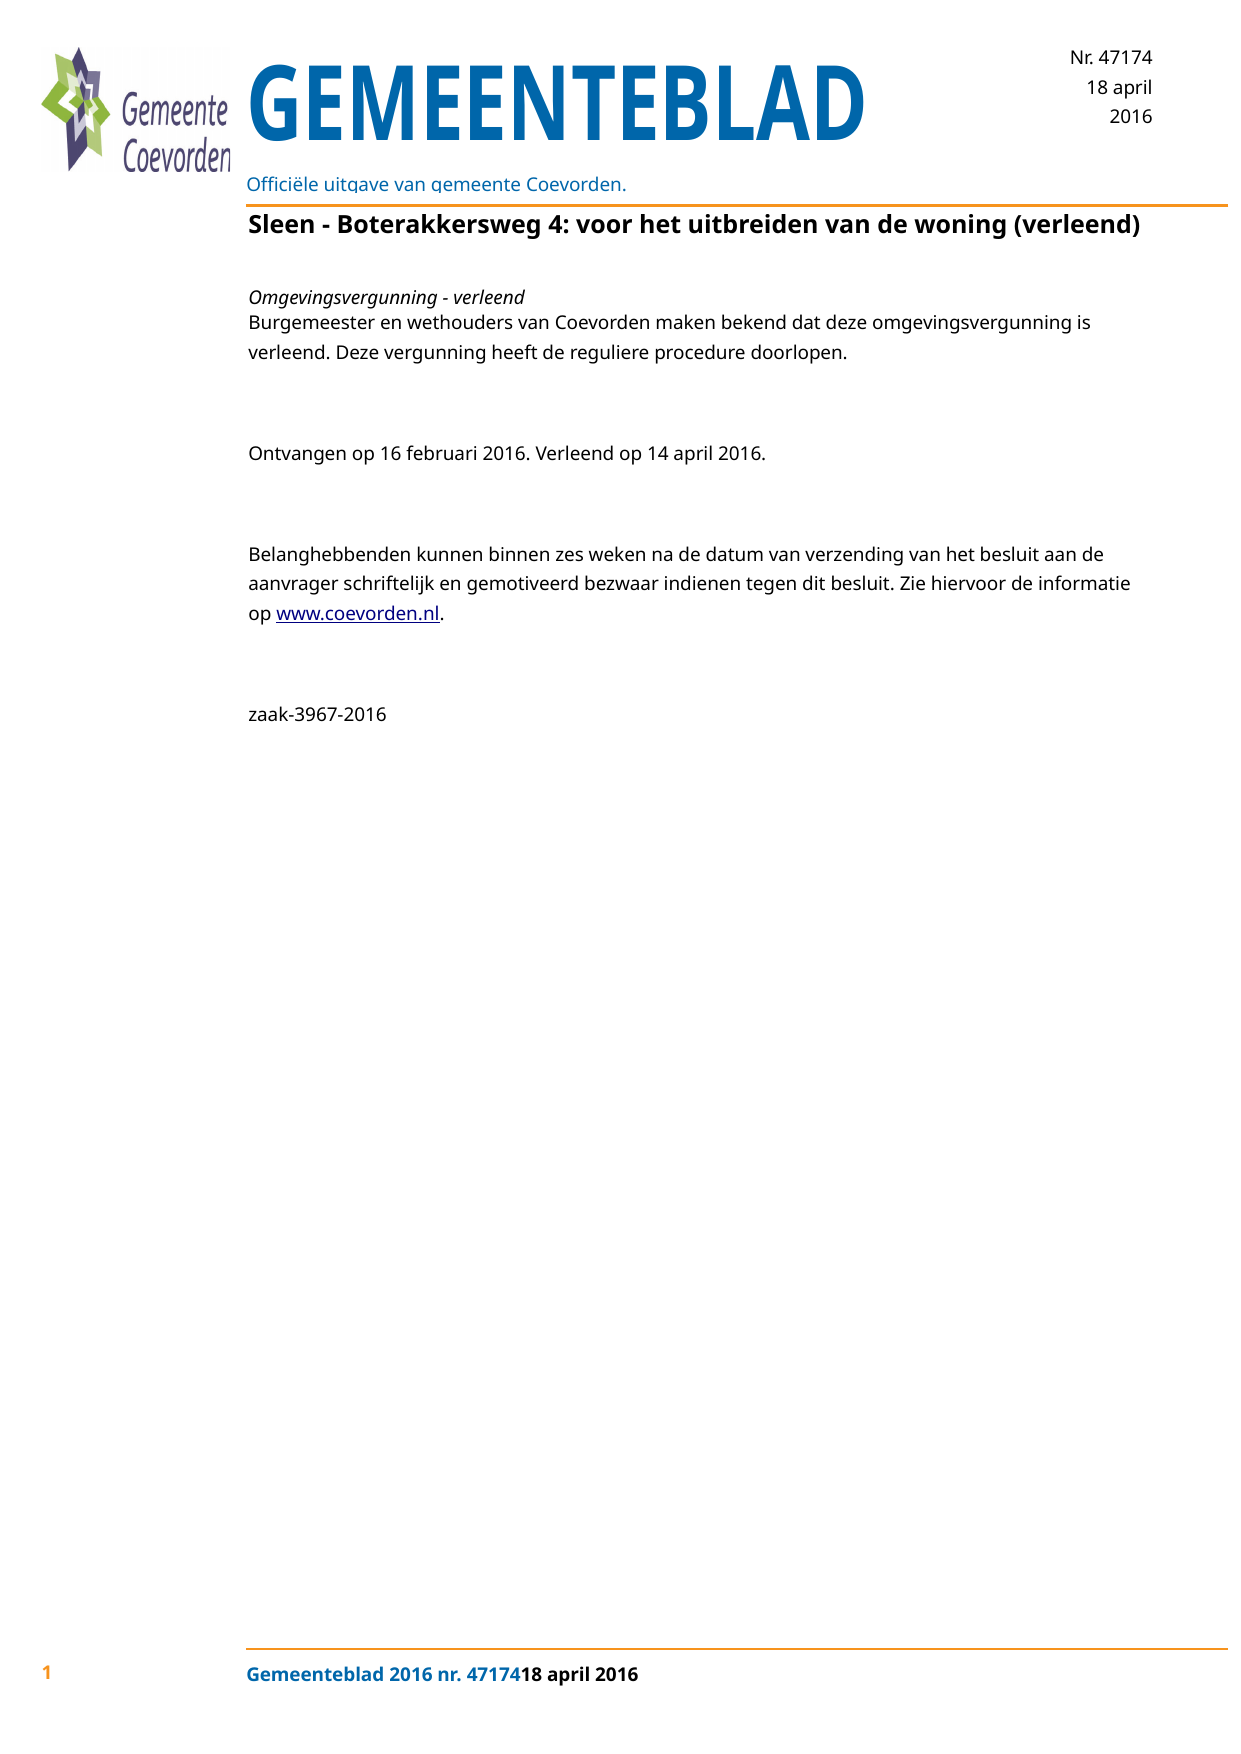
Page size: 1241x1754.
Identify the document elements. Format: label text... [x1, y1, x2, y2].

text Sleen - Boterakkersweg 4: voor het uitbreiden van de woning (verleend) [248, 207, 1152, 241]
text Omgevingsvergunning - verleend [248, 284, 1152, 309]
picture [41, 47, 231, 172]
text Burgemeester en wethouders van Coevorden maken bekend dat deze omgevingsvergunning is verleend. Deze vergunning heeft de reguliere procedure doorlopen. [248, 309, 1152, 365]
text Belanghebbenden kunnen binnen zes weken na de datum van verzending van het besluit aan de aanvrager schriftelijk en gemotiveerd bezwaar indienen tegen dit besluit. Zie hiervoor de informatie op www.coevorden.nl. [248, 541, 1152, 626]
text Ontvangen op 16 februari 2016. Verleend op 14 april 2016. [248, 440, 1152, 466]
text zaak-3967-2016 [248, 701, 1152, 727]
